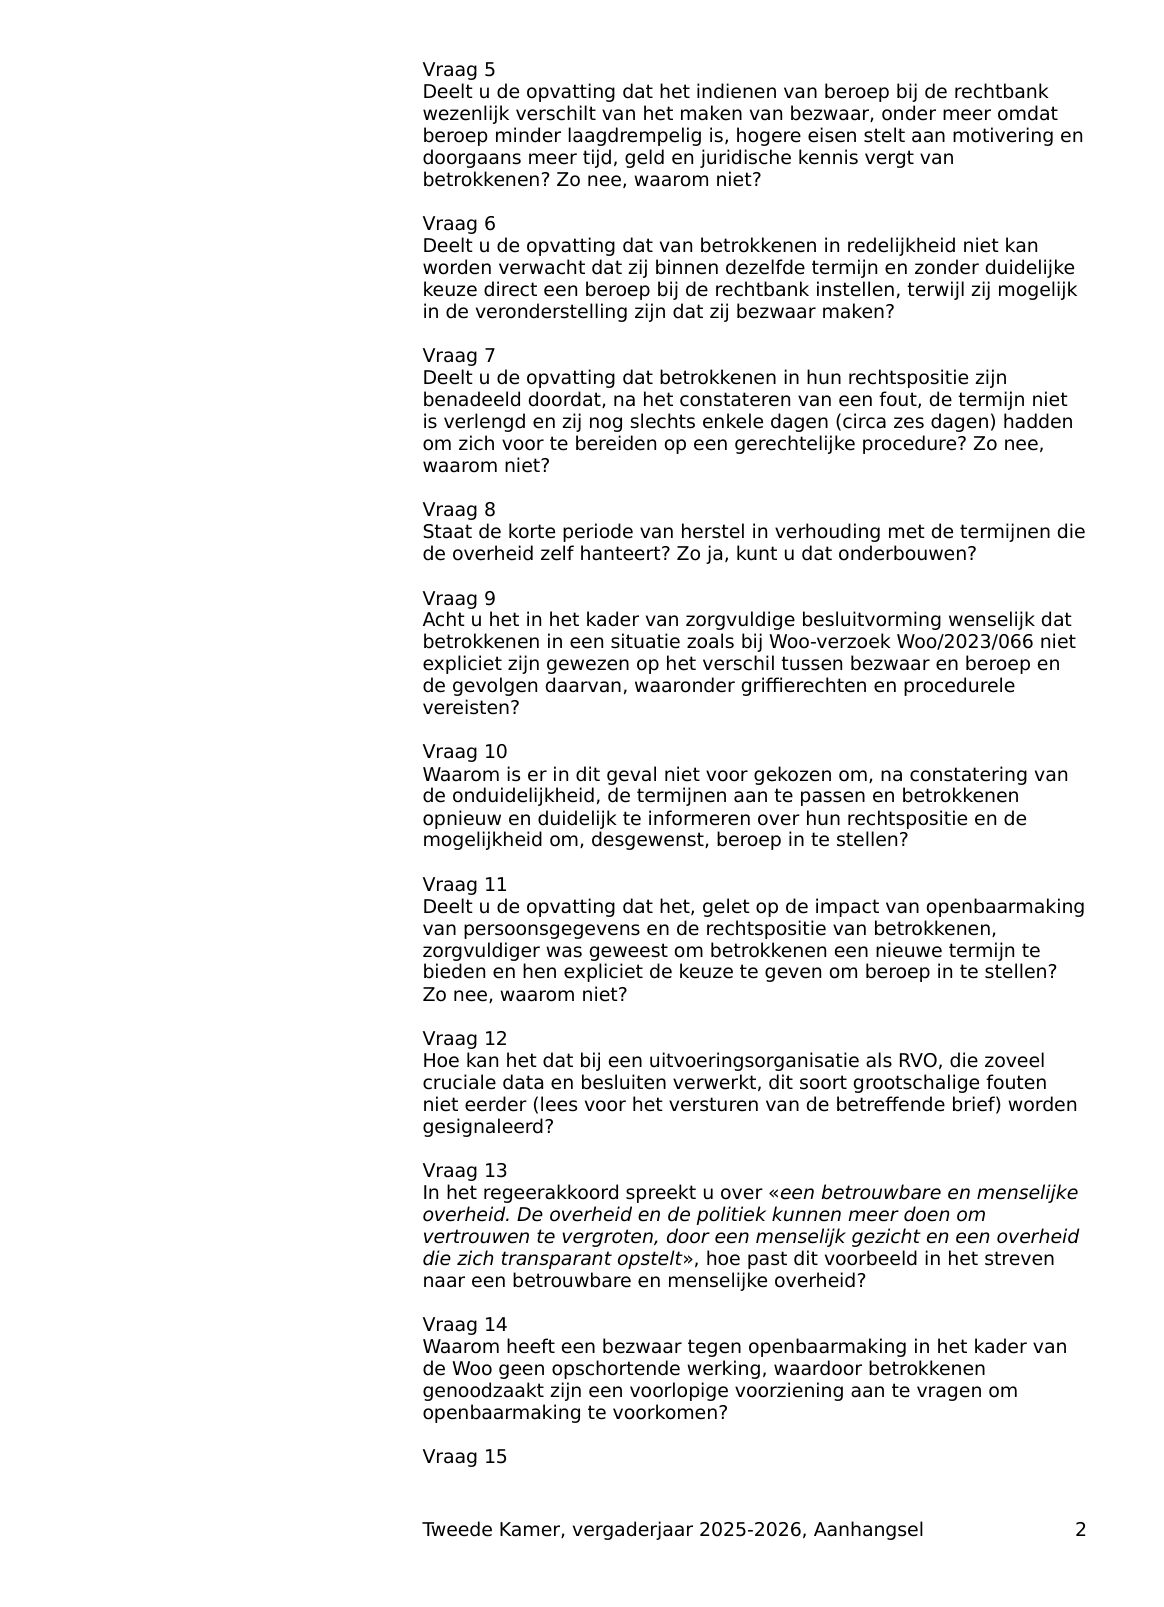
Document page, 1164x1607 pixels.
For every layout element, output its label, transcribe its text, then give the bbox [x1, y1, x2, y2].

text Vraag 15 [422, 1446, 1087, 1468]
text Vraag 9 [422, 587, 1087, 609]
text Vraag 13 [422, 1160, 1087, 1182]
text Vraag 5 [422, 59, 1087, 81]
text Vraag 10 [422, 741, 1087, 763]
text Vraag 6 [422, 213, 1087, 235]
text Vraag 11 [422, 873, 1087, 896]
text Vraag 8 [422, 499, 1087, 521]
text Vraag 7 [422, 345, 1087, 367]
text Deelt u de opvatting dat het, gelet op de impact van openbaarmaking van persoonsgegevens en de rechtspositie van betrokkenen, zorgvuldiger was geweest om betrokkenen een nieuwe termijn te bieden en hen expliciet de keuze te geven om beroep in te stellen? Zo nee, waarom niet? [422, 896, 1087, 1005]
text Deelt u de opvatting dat betrokkenen in hun rechtspositie zijn benadeeld doordat, na het constateren van een fout, de termijn niet is verlengd en zij nog slechts enkele dagen (circa zes dagen) hadden om zich voor te bereiden op een gerechtelijke procedure? Zo nee, waarom niet? [422, 367, 1087, 477]
text Vraag 14 [422, 1314, 1087, 1336]
text Deelt u de opvatting dat het indienen van beroep bij de rechtbank wezenlijk verschilt van het maken van bezwaar, onder meer omdat beroep minder laagdrempelig is, hogere eisen stelt aan motivering en doorgaans meer tijd, geld en juridische kennis vergt van betrokkenen? Zo nee, waarom niet? [422, 81, 1087, 191]
text Vraag 12 [422, 1028, 1087, 1049]
text Hoe kan het dat bij een uitvoeringsorganisatie als RVO, die zoveel cruciale data en besluiten verwerkt, dit soort grootschalige fouten niet eerder (lees voor het versturen van de betreffende brief) worden gesignaleerd? [422, 1049, 1087, 1137]
text Waarom is er in dit geval niet voor gekozen om, na constatering van de onduidelijkheid, de termijnen aan te passen en betrokkenen opnieuw en duidelijk te informeren over hun rechtspositie en de mogelijkheid om, desgewenst, beroep in te stellen? [422, 763, 1087, 851]
text Waarom heeft een bezwaar tegen openbaarmaking in het kader van de Woo geen opschortende werking, waardoor betrokkenen genoodzaakt zijn een voorlopige voorziening aan te vragen om openbaarmaking te voorkomen? [422, 1336, 1087, 1424]
text Deelt u de opvatting dat van betrokkenen in redelijkheid niet kan worden verwacht dat zij binnen dezelfde termijn en zonder duidelijke keuze direct een beroep bij de rechtbank instellen, terwijl zij mogelijk in de veronderstelling zijn dat zij bezwaar maken? [422, 235, 1087, 323]
text In het regeerakkoord spreekt u over «een betrouwbare en menselijke overheid. De overheid en de politiek kunnen meer doen om vertrouwen te vergroten, door een menselijk gezicht en een overheid die zich transparant opstelt», hoe past dit voorbeeld in het streven naar een betrouwbare en menselijke overheid? [422, 1182, 1087, 1292]
text Staat de korte periode van herstel in verhouding met de termijnen die de overheid zelf hanteert? Zo ja, kunt u dat onderbouwen? [422, 521, 1087, 565]
text Acht u het in het kader van zorgvuldige besluitvorming wenselijk dat betrokkenen in een situatie zoals bij Woo-verzoek Woo/2023/066 niet expliciet zijn gewezen op het verschil tussen bezwaar en beroep en de gevolgen daarvan, waaronder griffierechten en procedurele vereisten? [422, 609, 1087, 719]
